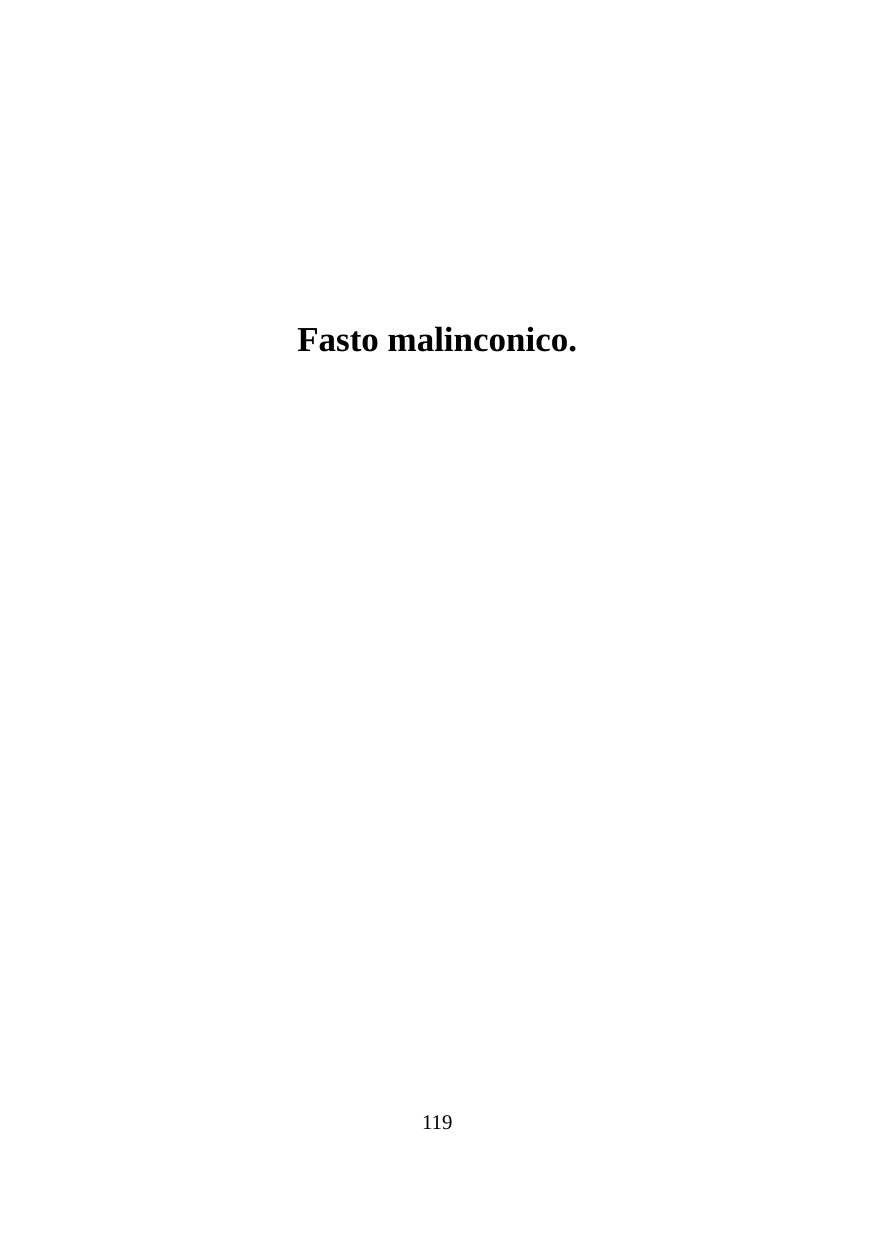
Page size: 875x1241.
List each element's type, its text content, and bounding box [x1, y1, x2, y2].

subtitle Fasto malinconico. [106, 319, 768, 359]
